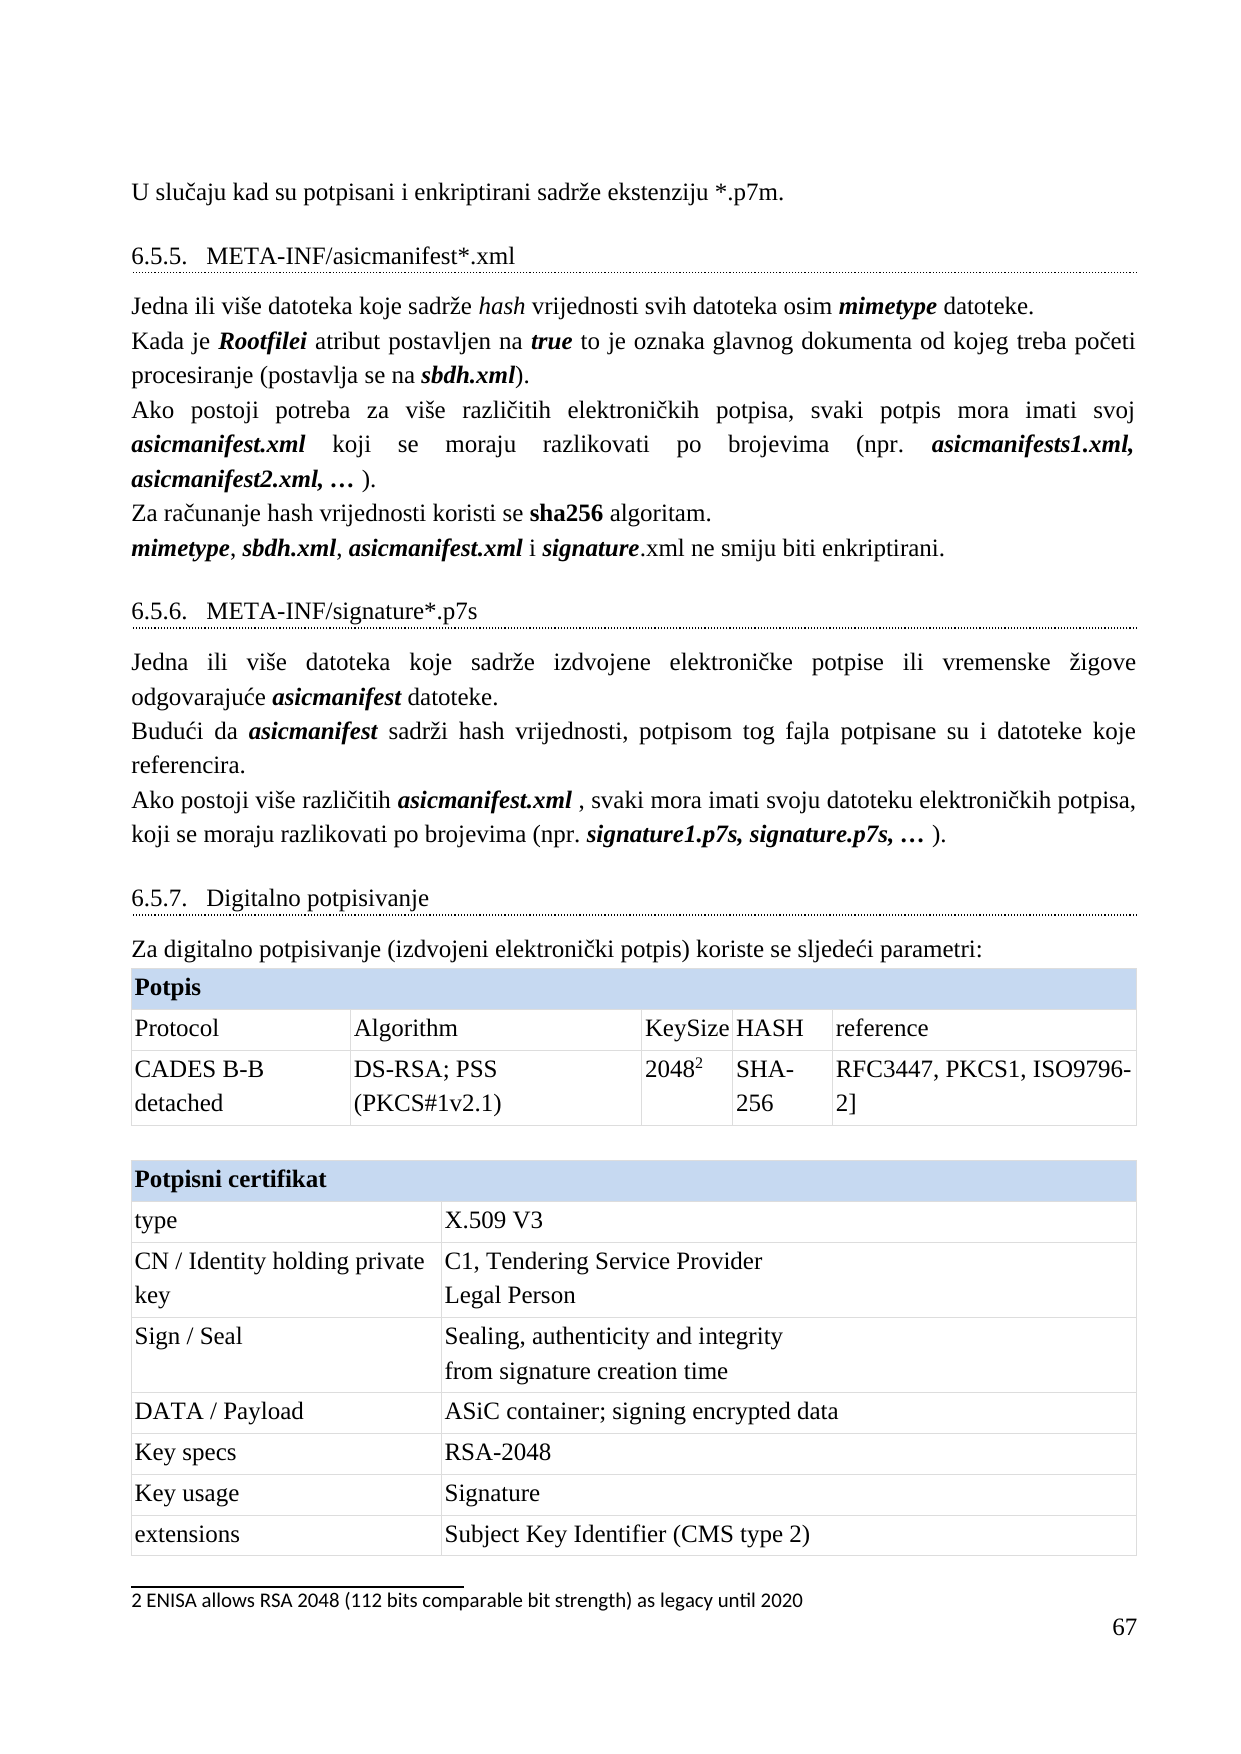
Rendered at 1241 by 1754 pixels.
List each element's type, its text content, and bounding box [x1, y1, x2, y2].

text Ako postoji potreba za više različitih elektroničkih potpisa, svaki potpis mora imati svoj asicmanifest.xml koji se moraju razlikovati po brojevima (npr. asicmanifests1.xml, asicmanifest2.xml, … ). [131, 395, 1137, 493]
table_cell CN / Identity holding private key [132, 1243, 441, 1317]
table_cell Key usage [132, 1475, 441, 1514]
table_cell X.509 V3 [442, 1202, 1136, 1242]
table_cell Signature [442, 1475, 1136, 1514]
table_cell Protocol [132, 1010, 350, 1050]
text Jedna ili više datoteka koje sadrže hash vrijednosti svih datoteka osim mimetype datoteke. [131, 291, 1137, 320]
table_cell C1, Tendering Service Provider Legal Person [442, 1243, 1136, 1317]
text Za digitalno potpisivanje (izdvojeni elektronički potpis) koriste se sljedeći parametri: [131, 934, 1137, 962]
subtitle META-INF/asicmanifest*.xml [131, 241, 1137, 273]
text U slučaju kad su potpisani i enkriptirani sadrže ekstenziju *.p7m. [131, 177, 1137, 206]
table_cell SHA-256 [733, 1051, 832, 1125]
text Jedna ili više datoteka koje sadrže izdvojene elektroničke potpise ili vremenske žigove odgovarajuće asicmanifest datoteke. [131, 647, 1137, 710]
table_cell DATA / Payload [132, 1393, 441, 1433]
table_cell RSA-2048 [442, 1434, 1136, 1474]
table_cell KeySize [642, 1010, 732, 1050]
table_cell CADES B-B detached [132, 1051, 350, 1125]
table_cell extensions [132, 1516, 441, 1555]
text Za računanje hash vrijednosti koristi se sha256 algoritam. [131, 498, 1137, 527]
table_cell Sign / Seal [132, 1318, 441, 1392]
table_cell Sealing, authenticity and integrity from signature creation time [442, 1318, 1136, 1392]
table_cell DS-RSA; PSS (PKCS#1v2.1) [351, 1051, 641, 1125]
text Budući da asicmanifest sadrži hash vrijednosti, potpisom tog fajla potpisane su i datoteke koje referencira. [131, 716, 1137, 779]
table_header Potpisni certifikat [132, 1161, 1136, 1201]
text mimetype, sbdh.xml, asicmanifest.xml i signature.xml ne smiju biti enkriptirani. [131, 533, 1137, 562]
table_header Potpis [132, 969, 1136, 1009]
text Kada je Rootfilei atribut postavljen na true to je oznaka glavnog dokumenta od kojeg treba početi procesiranje (postavlja se na sbdh.xml). [131, 326, 1137, 389]
table_cell 2048 [642, 1051, 732, 1125]
subtitle META-INF/signature*.p7s [131, 596, 1137, 629]
text Ako postoji više različitih asicmanifest.xml , svaki mora imati svoju datoteku elektroničkih potpisa, koji se moraju razlikovati po brojevima (npr. signature1.p7s, signature.p7s, … ). [131, 785, 1137, 848]
table_cell ASiC container; signing encrypted data [442, 1393, 1136, 1433]
table_cell Key specs [132, 1434, 441, 1474]
table_cell Algorithm [351, 1010, 641, 1050]
subtitle Digitalno potpisivanje [131, 883, 1137, 916]
table_cell Subject Key Identifier (CMS type 2) [442, 1516, 1136, 1555]
table_cell type [132, 1202, 441, 1242]
table_cell RFC3447, PKCS1, ISO9796-2] [833, 1051, 1136, 1125]
table_cell reference [833, 1010, 1136, 1050]
table_cell HASH [733, 1010, 832, 1050]
